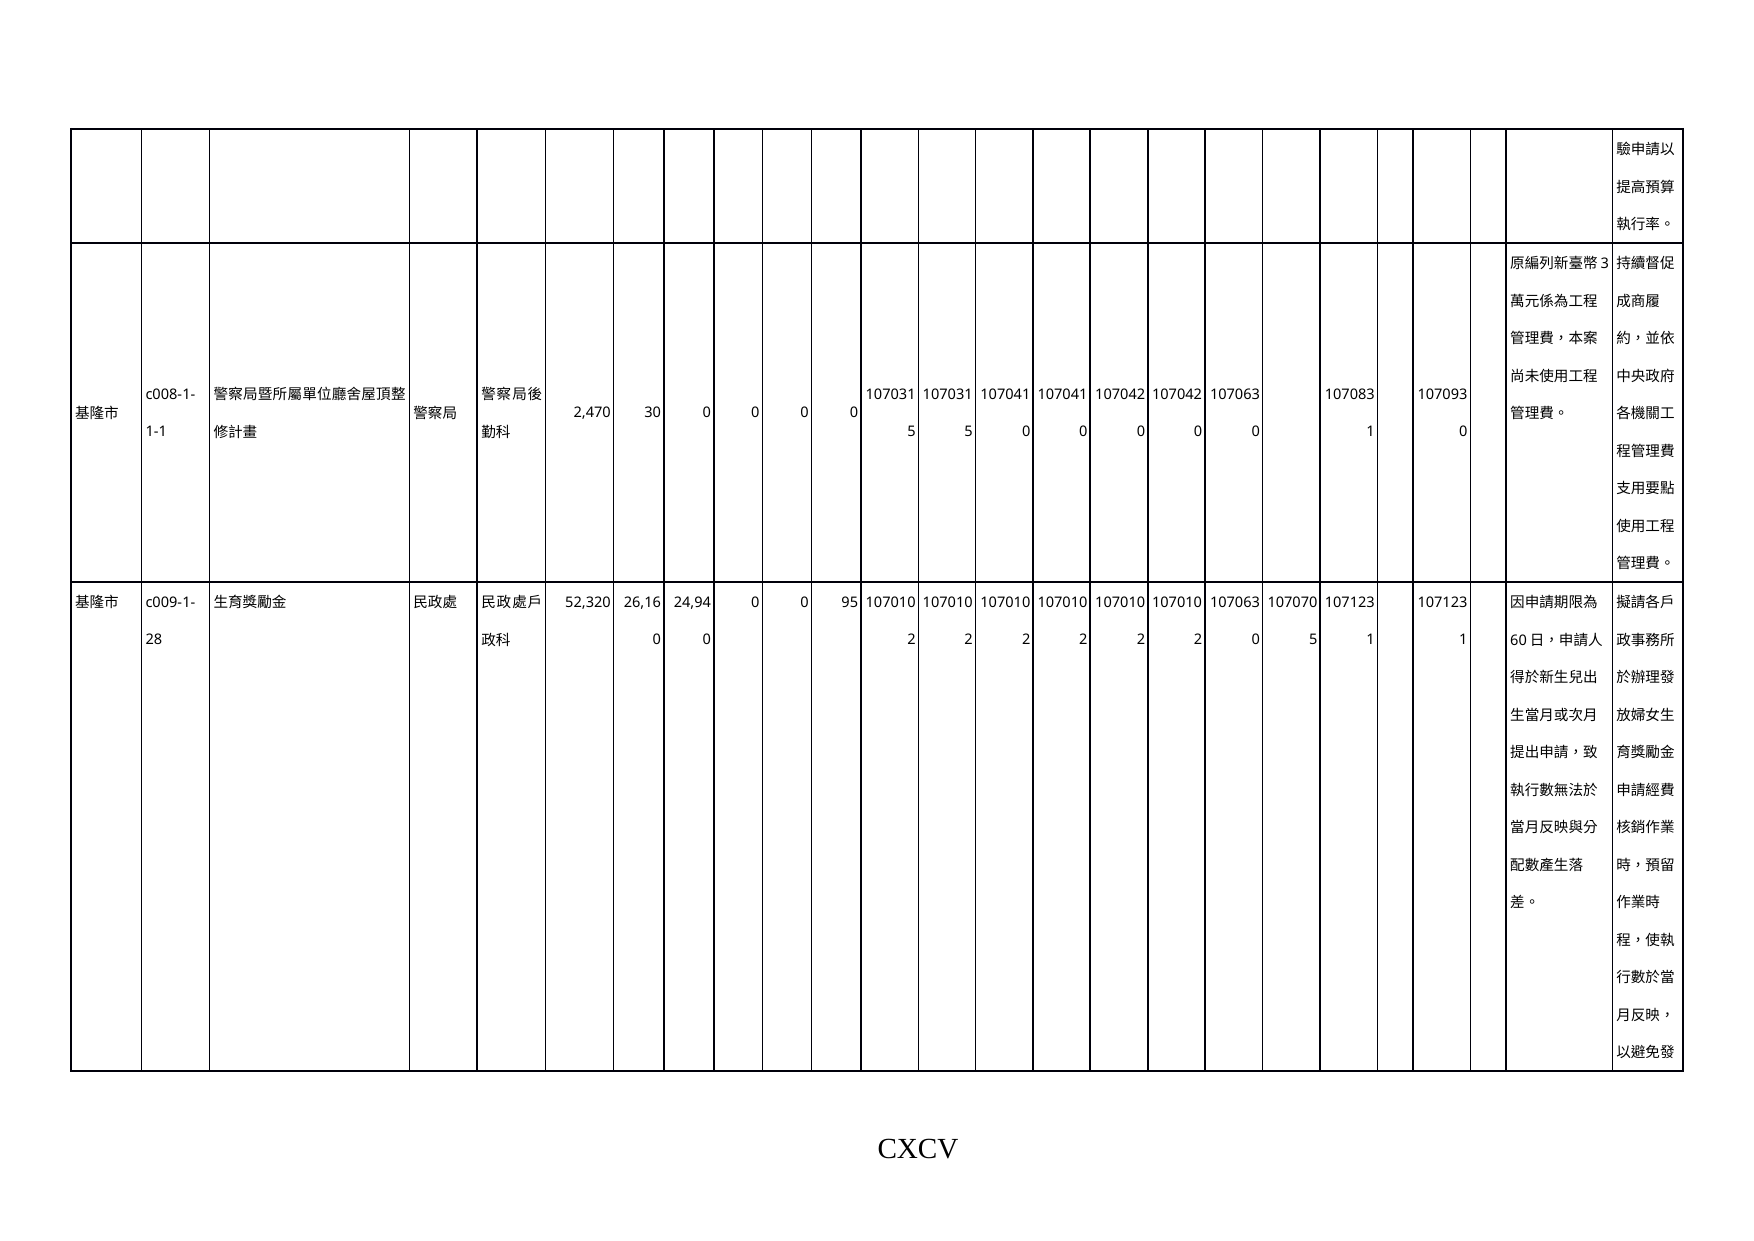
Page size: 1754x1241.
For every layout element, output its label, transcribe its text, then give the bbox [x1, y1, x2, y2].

table_cell 24,940 [665, 583, 713, 1070]
table_cell [919, 130, 975, 242]
table_cell 1070410 [1034, 244, 1089, 581]
table_cell 1070705 [1263, 583, 1319, 1070]
table_cell 生育獎勵金 [210, 583, 409, 1070]
table_cell 1070102 [862, 583, 918, 1070]
table_cell 1070315 [862, 244, 918, 581]
table_cell 0 [763, 244, 811, 581]
table_cell [142, 130, 209, 242]
table_cell 52,320 [546, 583, 613, 1070]
table_cell [976, 130, 1032, 242]
table_cell [72, 130, 141, 242]
table_cell [763, 130, 811, 242]
table_cell [1507, 130, 1612, 242]
table_cell c009-1-28 [142, 583, 209, 1070]
table_cell [1321, 130, 1377, 242]
table_cell 基隆市 [72, 583, 141, 1070]
table_cell [614, 130, 663, 242]
table_cell [546, 130, 613, 242]
table_cell 0 [715, 244, 762, 581]
table_cell [1034, 130, 1089, 242]
table_cell 1070630 [1206, 583, 1262, 1070]
table_cell 0 [763, 583, 811, 1070]
table_cell 原編列新臺幣3萬元係為工程管理費，本案尚未使用工程管理費。 [1507, 244, 1612, 581]
table_cell 0 [665, 244, 713, 581]
table_cell [410, 130, 476, 242]
table_cell [862, 130, 918, 242]
table_cell 驗申請以提高預算執行率。 [1613, 130, 1682, 242]
table_cell 1070102 [919, 583, 975, 1070]
table_cell [1471, 244, 1505, 581]
table_cell [1206, 130, 1262, 242]
table_cell 1071231 [1321, 583, 1377, 1070]
table_cell [1471, 130, 1505, 242]
table_cell c008-1-1-1 [142, 244, 209, 581]
table_cell 警察局 [410, 244, 476, 581]
table_cell [1414, 130, 1470, 242]
table_cell [1378, 583, 1412, 1070]
table_cell 1070420 [1091, 244, 1147, 581]
table_cell [1471, 583, 1505, 1070]
table_cell 95 [812, 583, 860, 1070]
table_cell 1070102 [1034, 583, 1089, 1070]
table_cell 1070102 [1149, 583, 1204, 1070]
table_cell 持續督促成商履約，並依中央政府各機關工程管理費支用要點使用工程管理費。 [1613, 244, 1682, 581]
table_cell [1378, 244, 1412, 581]
table_cell [1149, 130, 1204, 242]
table_cell 1070930 [1414, 244, 1470, 581]
table_cell 警察局暨所屬單位廳舍屋頂整修計畫 [210, 244, 409, 581]
table_cell 1070420 [1149, 244, 1204, 581]
table_cell 擬請各戶政事務所於辦理發放婦女生育獎勵金申請經費核銷作業時，預留作業時程，使執行數於當月反映，以避免發 [1613, 583, 1682, 1070]
table_cell 30 [614, 244, 663, 581]
table_cell [1378, 130, 1412, 242]
table_cell 2,470 [546, 244, 613, 581]
table_cell [665, 130, 713, 242]
table_cell 因申請期限為60日，申請人得於新生兒出生當月或次月提出申請，致執行數無法於當月反映與分配數產生落差。 [1507, 583, 1612, 1070]
table_cell 1070315 [919, 244, 975, 581]
table_cell 民政處戶政科 [478, 583, 545, 1070]
table_cell 1070831 [1321, 244, 1377, 581]
table_cell 1070102 [1091, 583, 1147, 1070]
table_cell [1263, 130, 1319, 242]
table_cell 1070410 [976, 244, 1032, 581]
table_cell 警察局後勤科 [478, 244, 545, 581]
table_cell 民政處 [410, 583, 476, 1070]
table_cell 1070102 [976, 583, 1032, 1070]
table_cell [812, 130, 860, 242]
table_cell [478, 130, 545, 242]
table_cell 1071231 [1414, 583, 1470, 1070]
table_cell [210, 130, 409, 242]
table_cell [715, 130, 762, 242]
table_cell 0 [715, 583, 762, 1070]
table_cell 0 [812, 244, 860, 581]
table_cell [1263, 244, 1319, 581]
table_cell 26,160 [614, 583, 663, 1070]
table_cell [1091, 130, 1147, 242]
table_cell 基隆市 [72, 244, 141, 581]
table_cell 1070630 [1206, 244, 1262, 581]
